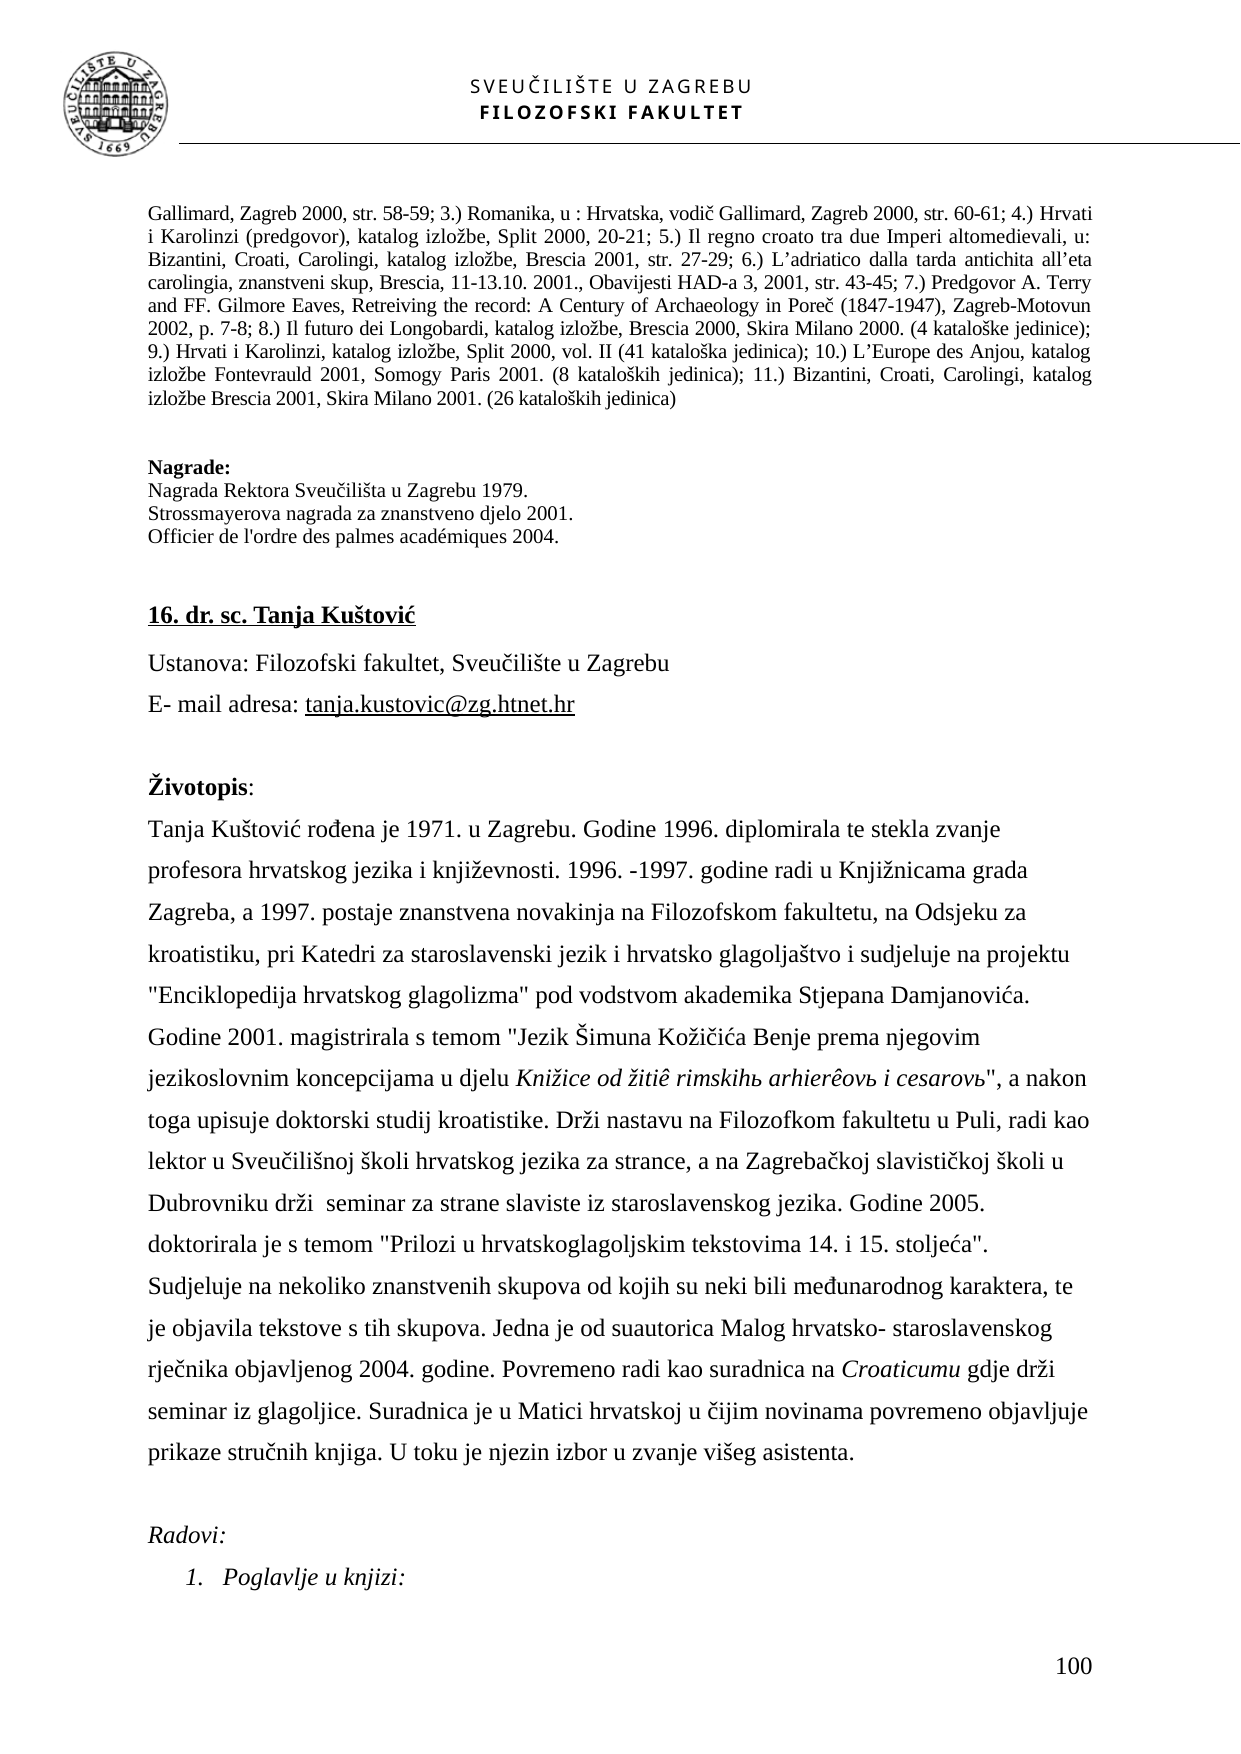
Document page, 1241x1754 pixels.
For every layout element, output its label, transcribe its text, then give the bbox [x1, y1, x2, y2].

text Officier de l'ordre des palmes académiques 2004. [148, 525, 1092, 548]
list Poglavlje u knjizi: [185, 1563, 1092, 1591]
text Ustanova: Filozofski fakultet, Sveučilište u Zagrebu [148, 649, 1092, 676]
text E- mail adresa: tanja.kustovic@zg.htnet.hr [148, 690, 1092, 718]
subtitle 16. dr. sc. Tanja Kuštović [148, 601, 1092, 629]
text Radovi: [148, 1522, 1092, 1549]
text Strossmayerova nagrada za znanstveno djelo 2001. [148, 502, 1092, 525]
text Gallimard, Zagreb 2000, str. 58-59; 3.) Romanika, u : Hrvatska, vodič Gallimard, Zagreb 2000, str. 60-61; 4.) Hrvati i Karolinzi (predgovor), katalog izložbe, Split 2000, 20-21; 5.) Il regno croato tra due Imperi altomedievali, u: Bizantini, Croati, Carolingi, katalog izložbe, Brescia 2001, str. 27-29; 6.) L’adriatico dalla tarda antichita all’eta carolingia, znanstveni skup, Brescia, 11-13.10. 2001., Obavijesti HAD-a 3, 2001, str. 43-45; 7.) Predgovor A. Terry and FF. Gilmore Eaves, Retreiving the record: A Century of Archaeology in Poreč (1847-1947), Zagreb-Motovun 2002, p. 7-8; 8.) Il futuro dei Longobardi, katalog izložbe, Brescia 2000, Skira Milano 2000. (4 kataloške jedinice); 9.) Hrvati i Karolinzi, katalog izložbe, Split 2000, vol. II (41 kataloška jedinica); 10.) L’Europe des Anjou, katalog izložbe Fontevrauld 2001, Somogy Paris 2001. (8 kataloških jedinica); 11.) Bizantini, Croati, Carolingi, katalog izložbe Brescia 2001, Skira Milano 2001. (26 kataloških jedinica) [148, 201, 1092, 409]
text Tanja Kuštović rođena je 1971. u Zagrebu. Godine 1996. diplomirala te stekla zvanje profesora hrvatskog jezika i književnosti. 1996. -1997. godine radi u Knjižnicama grada Zagreba, a 1997. postaje znanstvena novakinja na Filozofskom fakultetu, na Odsjeku za kroatistiku, pri Katedri za staroslavenski jezik i hrvatsko glagoljaštvo i sudjeluje na projektu "Enciklopedija hrvatskog glagolizma" pod vodstvom akademika Stjepana Damjanovića. Godine 2001. magistrirala s temom "Jezik Šimuna Kožičića Benje prema njegovim jezikoslovnim koncepcijama u djelu Knižice od žitiê rimskihь arhierêovь i cesarovь", a nakon toga upisuje doktorski studij kroatistike. Drži nastavu na Filozofkom fakultetu u Puli, radi kao lektor u Sveučilišnoj školi hrvatskog jezika za strance, a na Zagrebačkoj slavističkoj školi u Dubrovniku drži seminar za strane slaviste iz staroslavenskog jezika. Godine 2005. doktorirala je s temom "Prilozi u hrvatskoglagoljskim tekstovima 14. i 15. stoljeća". Sudjeluje na nekoliko znanstvenih skupova od kojih su neki bili međunarodnog karaktera, te je objavila tekstove s tih skupova. Jedna je od suautorica Malog hrvatsko- staroslavenskog rječnika objavljenog 2004. godine. Povremeno radi kao suradnica na Croaticumu gdje drži seminar iz glagoljice. Suradnica je u Matici hrvatskoj u čijim novinama povremeno objavljuje prikaze stručnih knjiga. U toku je njezin izbor u zvanje višeg asistenta. [148, 815, 1092, 1466]
picture [60, 48, 170, 157]
text Nagrada Rektora Sveučilišta u Zagrebu 1979. [148, 479, 1092, 502]
text Životopis: [148, 773, 1092, 801]
text Nagrade: [148, 456, 1092, 479]
